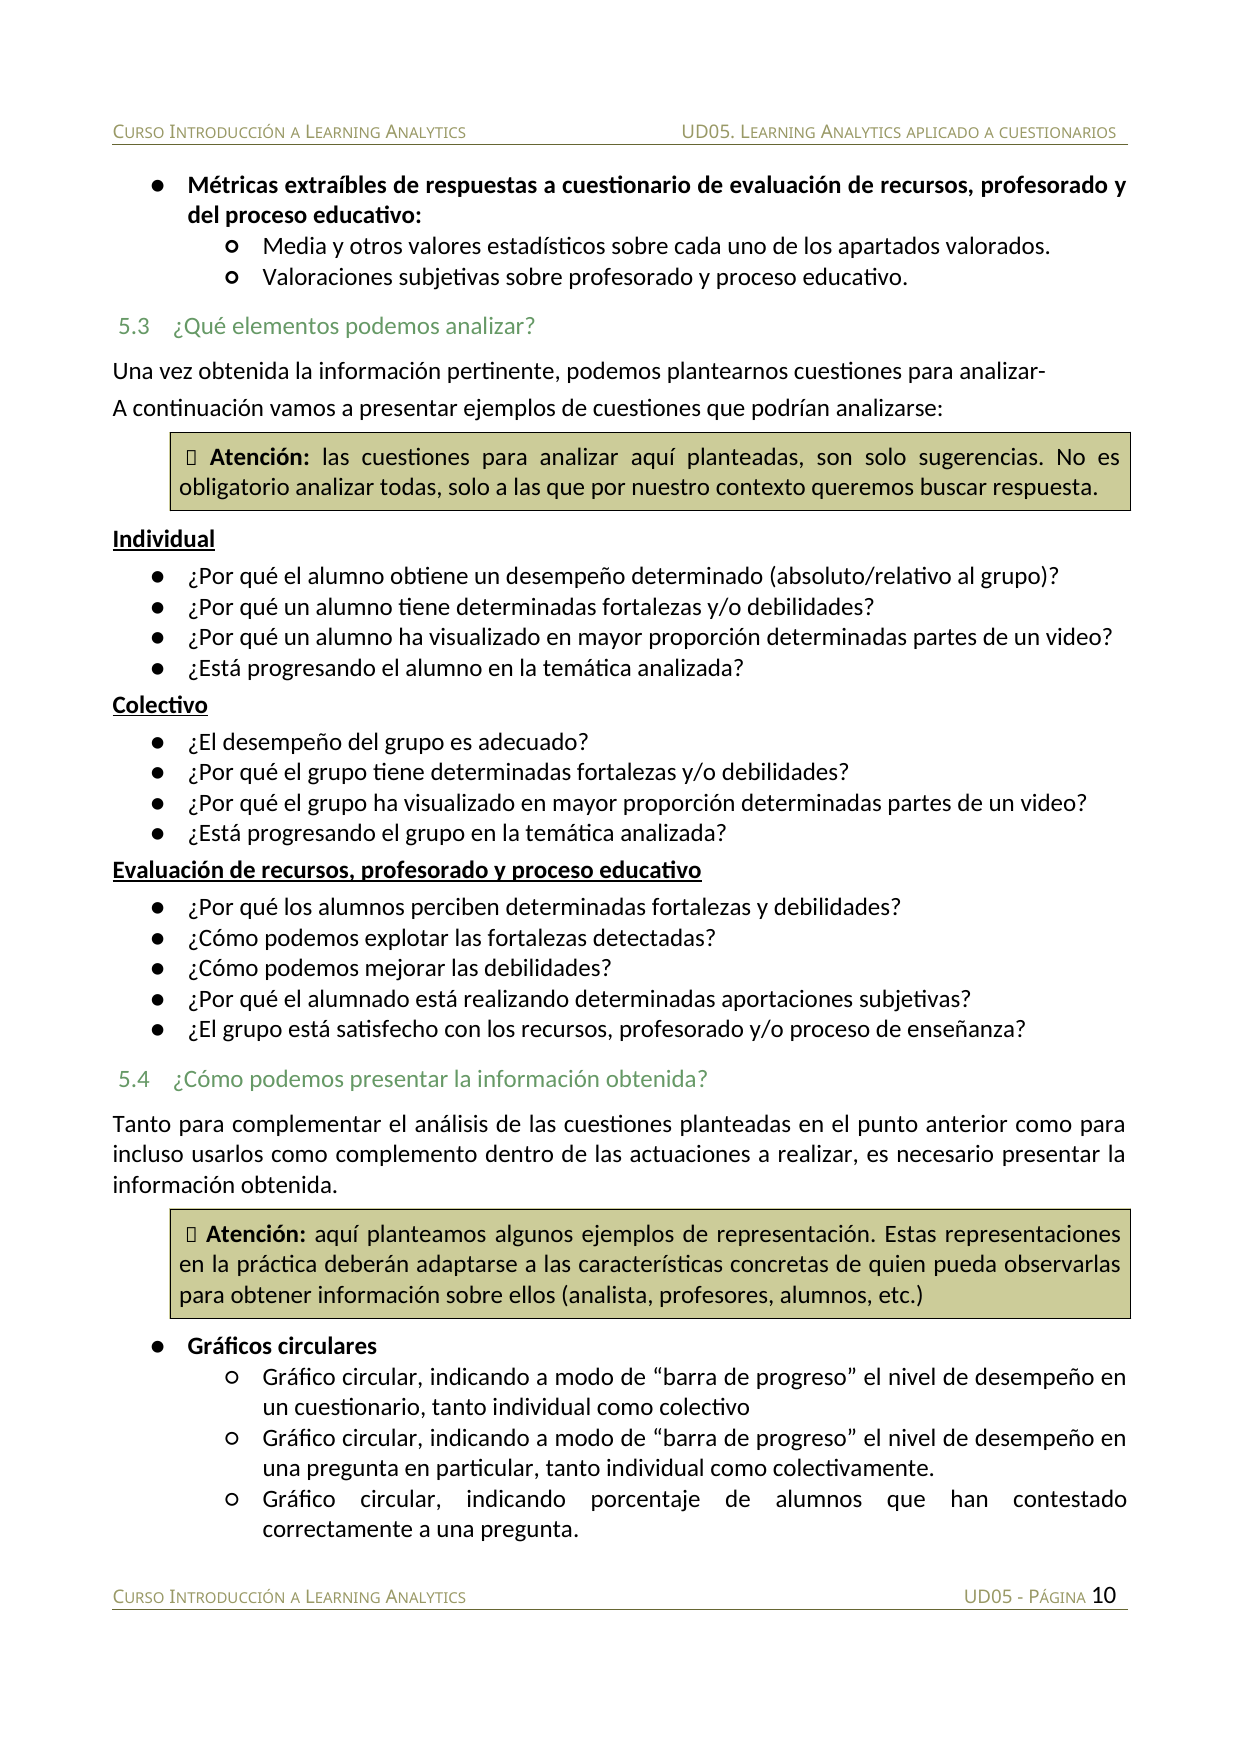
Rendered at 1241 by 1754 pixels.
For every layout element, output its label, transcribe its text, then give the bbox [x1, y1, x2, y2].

list ¿Está progresando el alumno en la temática analizada? [150, 652, 1128, 682]
text Tanto para complementar el análisis de las cuestiones planteadas en el punto anterior como para incluso usarlos como complemento dentro de las actuaciones a realizar, es necesario presentar la información obtenida. [112, 1108, 1128, 1199]
list Gráfico circular, indicando porcentaje de alumnos que han contestado correctamente a una pregunta. [225, 1483, 1128, 1544]
list Gráfico circular, indicando a modo de “barra de progreso” el nivel de desempeño en un cuestionario, tanto individual como colectivo [225, 1361, 1128, 1422]
list ¿Por qué el alumnado está realizando determinadas aportaciones subjetivas? [150, 983, 1128, 1013]
list Métricas extraíbles de respuestas a cuestionario de evaluación de recursos, profesorado y del proceso educativo: [150, 169, 1128, 230]
text Una vez obtenida la información pertinente, podemos plantearnos cuestiones para analizar- [112, 355, 1128, 386]
list ¿Cómo podemos mejorar las debilidades? [150, 952, 1128, 983]
list ¿Por qué los alumnos perciben determinadas fortalezas y debilidades? [150, 891, 1128, 922]
list Media y otros valores estadísticos sobre cada uno de los apartados valorados. [225, 230, 1128, 261]
list ¿Por qué el alumno obtiene un desempeño determinado (absoluto/relativo al grupo)? [150, 560, 1128, 591]
text ❕ Atención: las cuestiones para analizar aquí planteadas, son solo sugerencias. No es obligatorio analizar todas, solo a las que por nuestro contexto queremos buscar respuesta. [171, 433, 1130, 510]
subtitle ¿Cómo podemos presentar la información obtenida? [112, 1063, 1128, 1093]
subtitle ¿Qué elementos podemos analizar? [112, 310, 1128, 341]
text A continuación vamos a presentar ejemplos de cuestiones que podrían analizarse: [112, 392, 1128, 423]
list ¿El grupo está satisfecho con los recursos, profesorado y/o proceso de enseñanza? [150, 1013, 1128, 1044]
list ¿Por qué el grupo ha visualizado en mayor proporción determinadas partes de un video? [150, 787, 1128, 817]
list ¿El desempeño del grupo es adecuado? [150, 726, 1128, 756]
list Gráfico circular, indicando a modo de “barra de progreso” el nivel de desempeño en una pregunta en particular, tanto individual como colectivamente. [225, 1422, 1128, 1483]
list ¿Por qué un alumno ha visualizado en mayor proporción determinadas partes de un video? [150, 621, 1128, 652]
list Valoraciones subjetivas sobre profesorado y proceso educativo. [225, 261, 1128, 291]
list ¿Por qué el grupo tiene determinadas fortalezas y/o debilidades? [150, 756, 1128, 787]
text Colectivo [112, 689, 1128, 719]
text ❕ Atención: aquí planteamos algunos ejemplos de representación. Estas representaciones en la práctica deberán adaptarse a las características concretas de quien pueda observarlas para obtener información sobre ellos (analista, profesores, alumnos, etc.) [171, 1210, 1130, 1318]
list ¿Está progresando el grupo en la temática analizada? [150, 817, 1128, 848]
text Evaluación de recursos, profesorado y proceso educativo [112, 854, 1128, 885]
list ¿Cómo podemos explotar las fortalezas detectadas? [150, 922, 1128, 952]
text Individual [112, 523, 1128, 554]
list Gráficos circulares [150, 1331, 1128, 1361]
list ¿Por qué un alumno tiene determinadas fortalezas y/o debilidades? [150, 591, 1128, 621]
